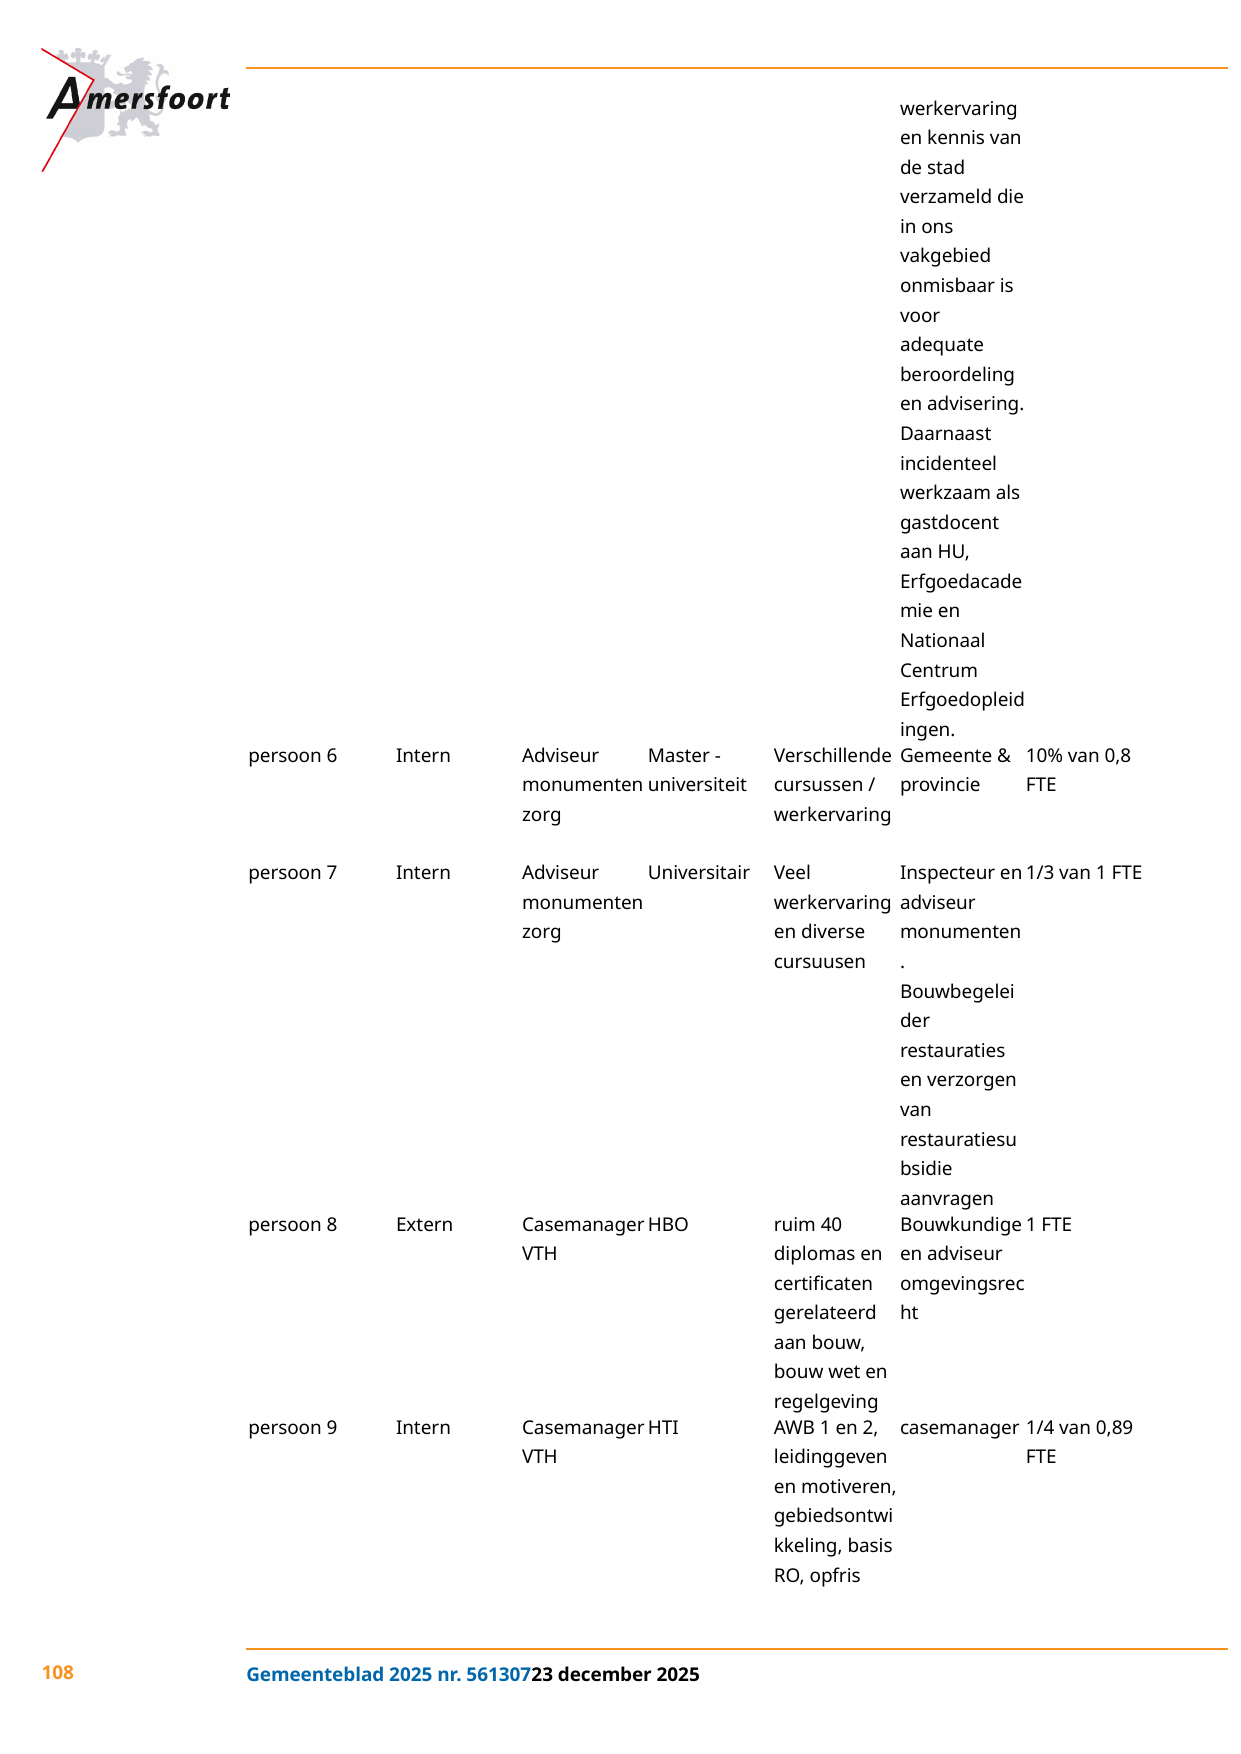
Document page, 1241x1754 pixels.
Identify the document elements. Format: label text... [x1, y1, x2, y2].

table_cell Intern [396, 1414, 522, 1588]
table_cell 1/4 van 0,89 FTE [1026, 1414, 1152, 1588]
table_cell Verschillende cursussen / werkervaring [774, 742, 900, 827]
table_cell persoon 9 [248, 1414, 396, 1588]
table_cell Adviseur monumentenzorg [522, 742, 648, 827]
table_cell Casemanager VTH [522, 1211, 648, 1414]
table_cell casemanager [900, 1414, 1026, 1588]
table_header Universitair [648, 860, 774, 1211]
table_cell persoon 6 [248, 742, 396, 827]
table_cell [1026, 95, 1152, 742]
picture [41, 47, 231, 172]
table_cell Intern [396, 742, 522, 827]
table_cell 10% van 0,8 FTE [1026, 742, 1152, 827]
table_header persoon 7 [248, 860, 396, 1211]
table_header Inspecteur en adviseur monumenten. Bouwbegeleider restauraties en verzorgen van restauratiesubsidie aanvragen [900, 860, 1026, 1211]
table_header Veel werkervaring en diverse cursuusen [774, 860, 900, 1211]
table_cell AWB 1 en 2, leidinggeven en motiveren, gebiedsontwikkeling, basis RO, opfris [774, 1414, 900, 1588]
table_cell ruim 40 diplomas en certificaten gerelateerd aan bouw, bouw wet en regelgeving [774, 1211, 900, 1414]
table_cell Master - universiteit [648, 742, 774, 827]
table_cell persoon 8 [248, 1211, 396, 1414]
table_cell Extern [396, 1211, 522, 1414]
table_cell werkervaring en kennis van de stad verzameld die in ons vakgebied onmisbaar is voor adequate beroordeling en advisering. Daarnaast incidenteel werkzaam als gastdocent aan HU, Erfgoedacademie en Nationaal Centrum Erfgoedopleidingen. [900, 95, 1026, 742]
table_header Intern [396, 860, 522, 1211]
table_cell [396, 95, 522, 742]
table_cell [774, 95, 900, 742]
table_cell 1 FTE [1026, 1211, 1152, 1414]
table_cell [648, 95, 774, 742]
table_header Adviseur monumentenzorg [522, 860, 648, 1211]
table_cell HTI [648, 1414, 774, 1588]
table_cell [248, 95, 396, 742]
table_cell [522, 95, 648, 742]
table_cell HBO [648, 1211, 774, 1414]
table_header 1/3 van 1 FTE [1026, 860, 1152, 1211]
table_cell Casemanager VTH [522, 1414, 648, 1588]
table_cell Gemeente & provincie [900, 742, 1026, 827]
table_cell Bouwkundige en adviseur omgevingsrecht [900, 1211, 1026, 1414]
